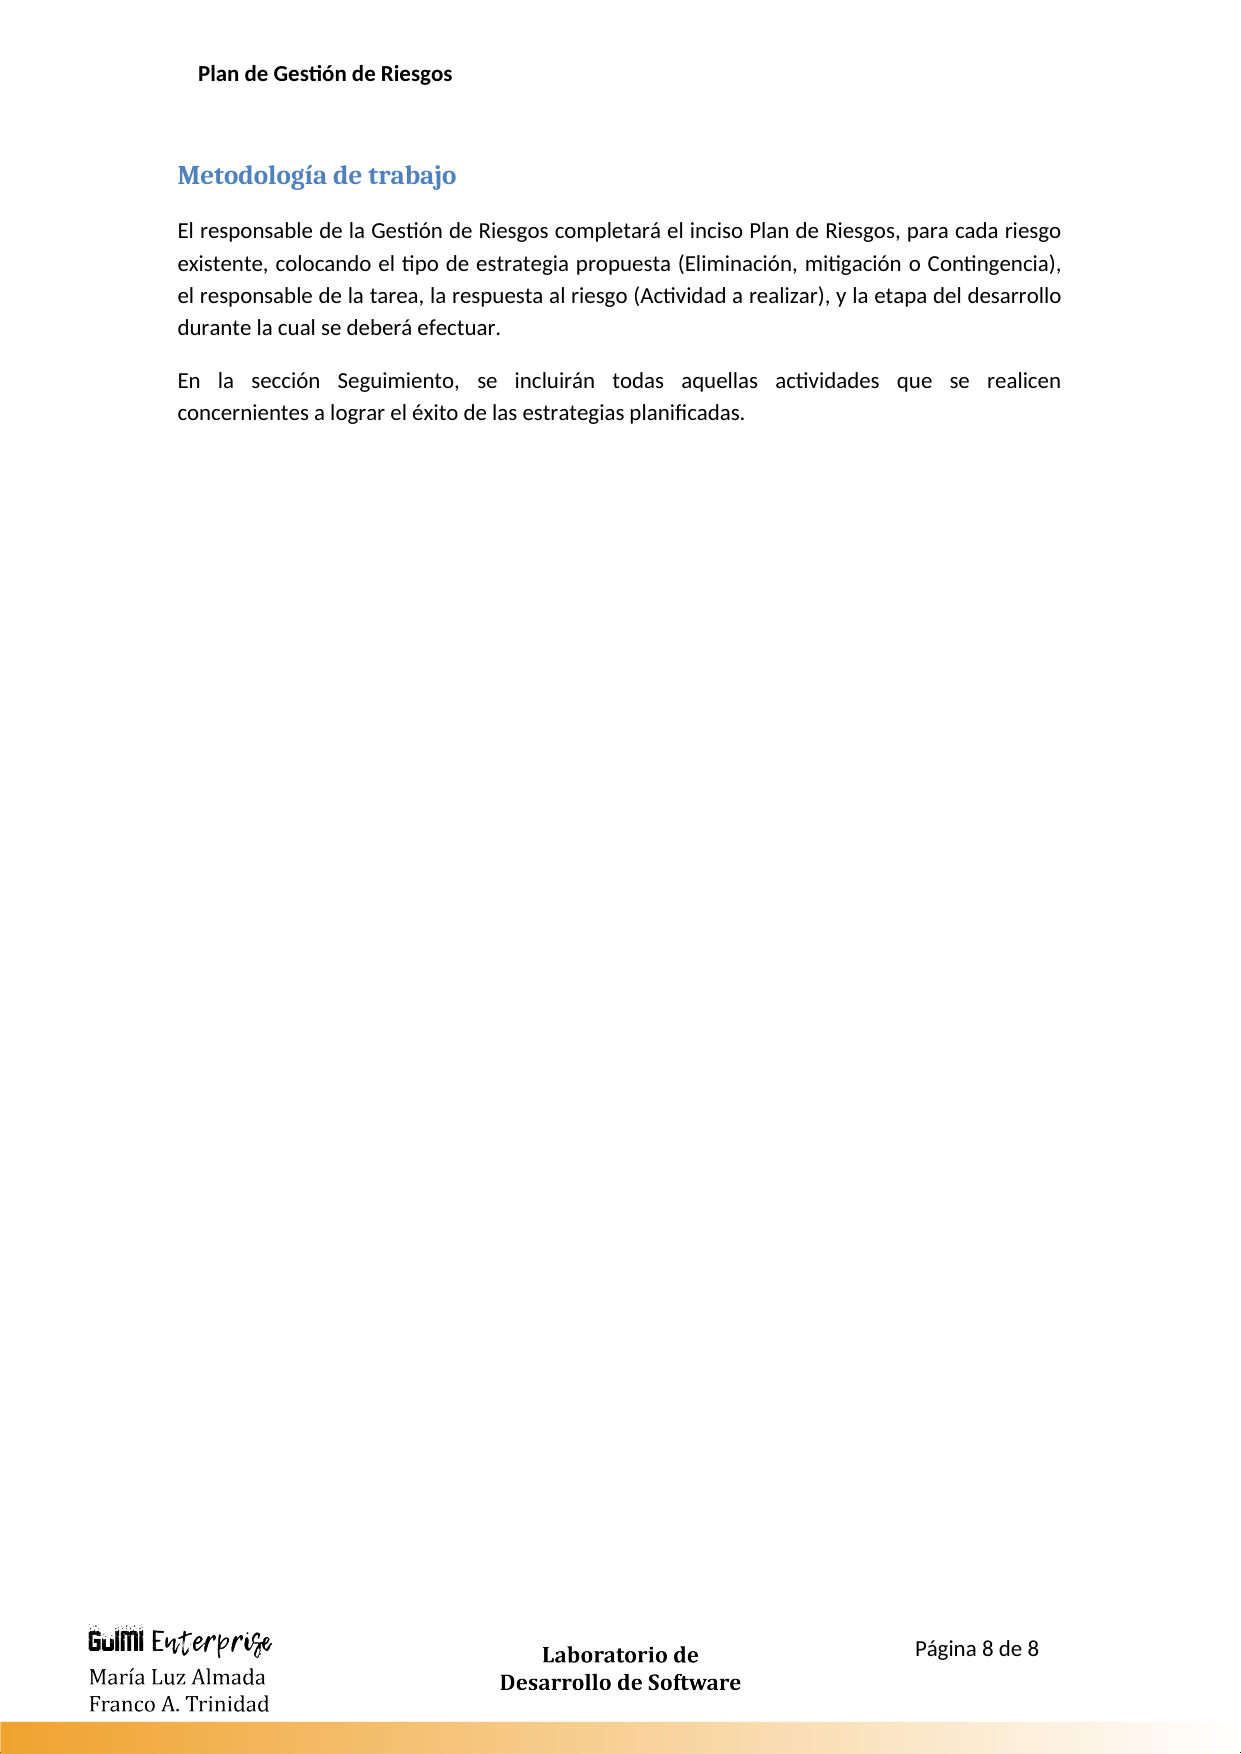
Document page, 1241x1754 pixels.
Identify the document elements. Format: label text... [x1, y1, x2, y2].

subtitle Metodología de trabajo [177, 160, 1063, 191]
picture [0, 1613, 1241, 1754]
text El responsable de la Gestión de Riesgos completará el inciso Plan de Riesgos, para cada riesgo existente, colocando el tipo de estrategia propuesta (Eliminación, mitigación o Contingencia), el responsable de la tarea, la respuesta al riesgo (Actividad a realizar), y la etapa del desarrollo durante la cual se deberá efectuar. [177, 216, 1063, 341]
text En la sección Seguimiento, se incluirán todas aquellas actividades que se realicen concernientes a lograr el éxito de las estrategias planificadas. [177, 366, 1063, 426]
